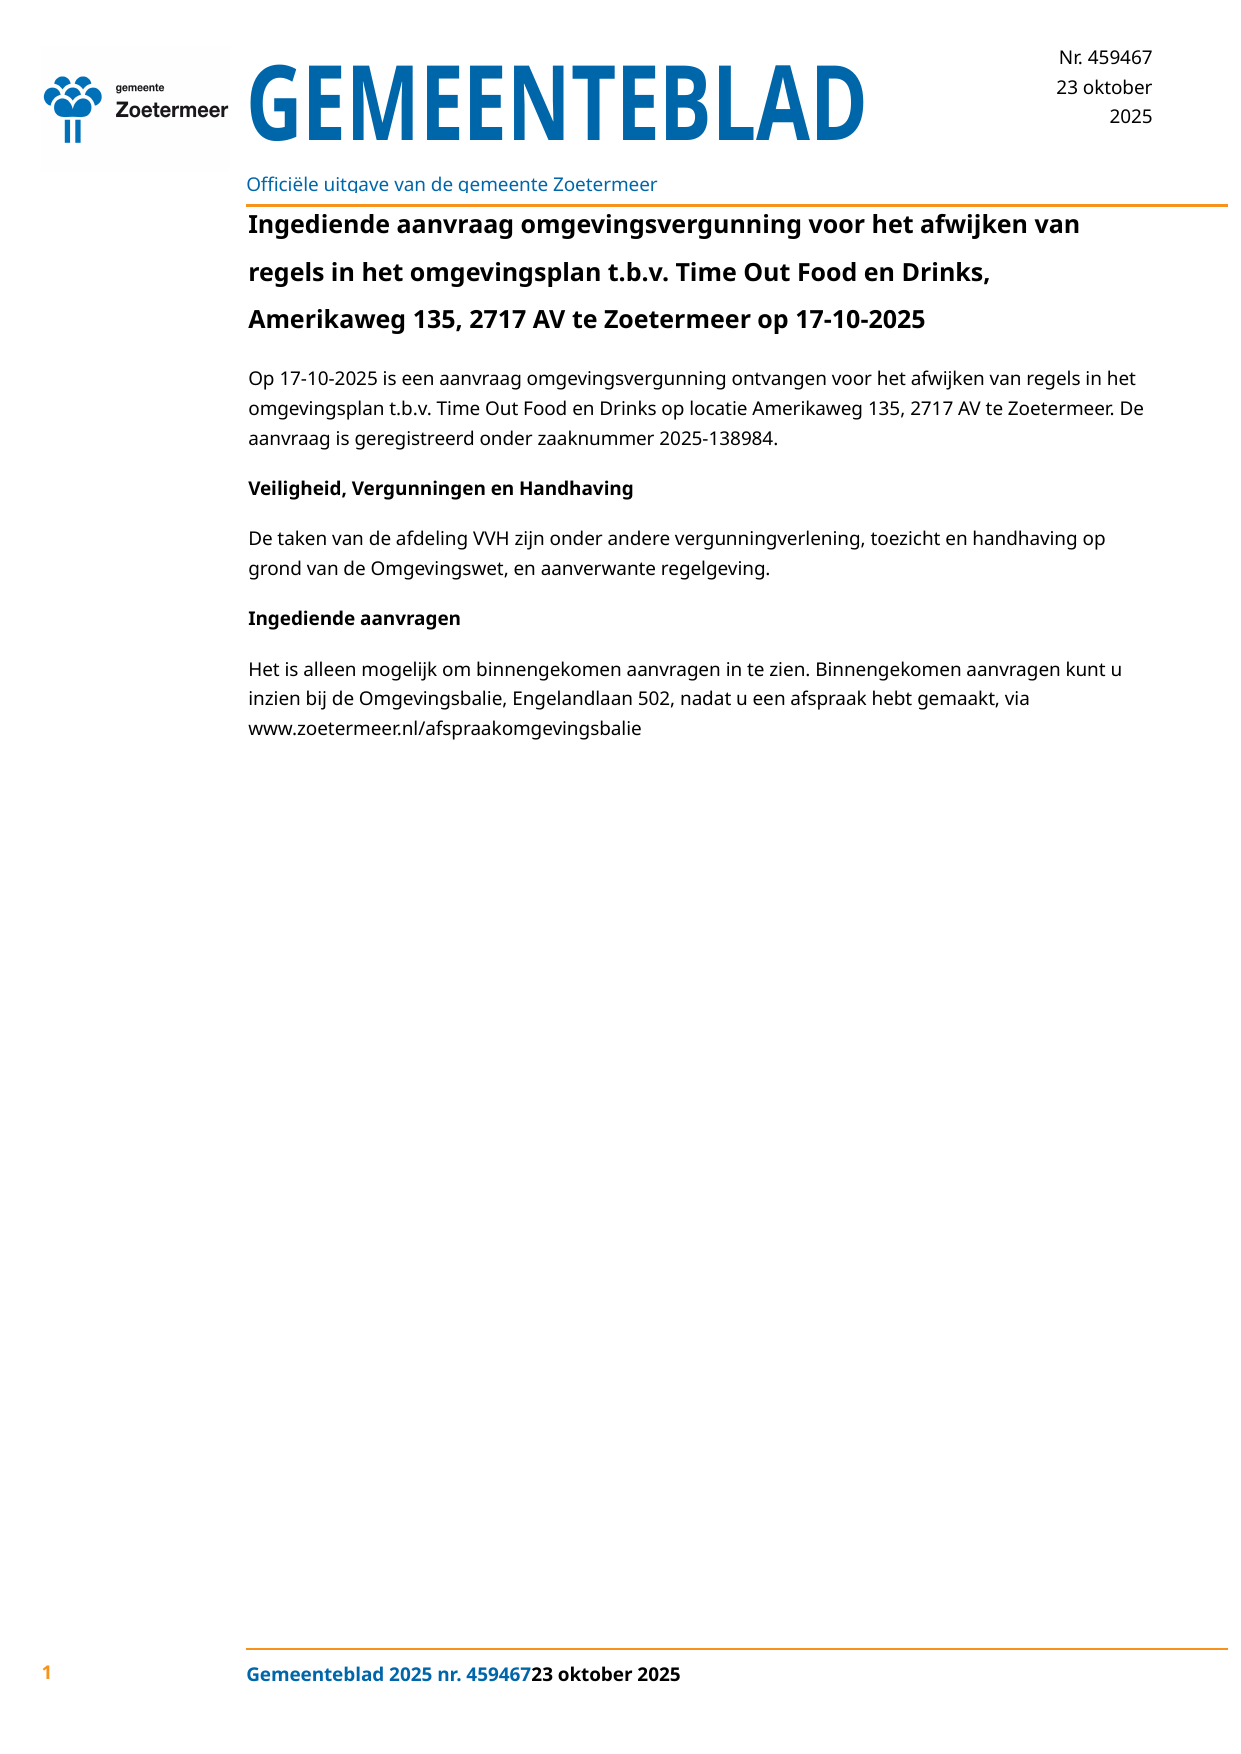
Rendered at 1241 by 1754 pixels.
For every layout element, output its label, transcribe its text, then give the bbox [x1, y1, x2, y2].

text De taken van de afdeling VVH zijn onder andere vergunningverlening, toezicht en handhaving op grond van de Omgevingswet, en aanverwante regelgeving. [248, 526, 1152, 581]
text Ingediende aanvragen [248, 606, 1152, 631]
text Veiligheid, Vergunningen en Handhaving [248, 475, 1152, 501]
text Ingediende aanvraag omgevingsvergunning voor het afwijken van regels in het omgevingsplan t.b.v. Time Out Food en Drinks, Amerikaweg 135, 2717 AV te Zoetermeer op 17-10-2025 [248, 207, 1152, 336]
text Het is alleen mogelijk om binnengekomen aanvragen in te zien. Binnengekomen aanvragen kunt u inzien bij de Omgevingsbalie, Engelandlaan 502, nadat u een afspraak hebt gemaakt, via www.zoetermeer.nl/afspraakomgevingsbalie [248, 656, 1152, 741]
text Op 17-10-2025 is een aanvraag omgevingsvergunning ontvangen voor het afwijken van regels in het omgevingsplan t.b.v. Time Out Food en Drinks op locatie Amerikaweg 135, 2717 AV te Zoetermeer. De aanvraag is geregistreerd onder zaaknummer 2025-138984. [248, 366, 1152, 450]
picture [41, 47, 231, 172]
